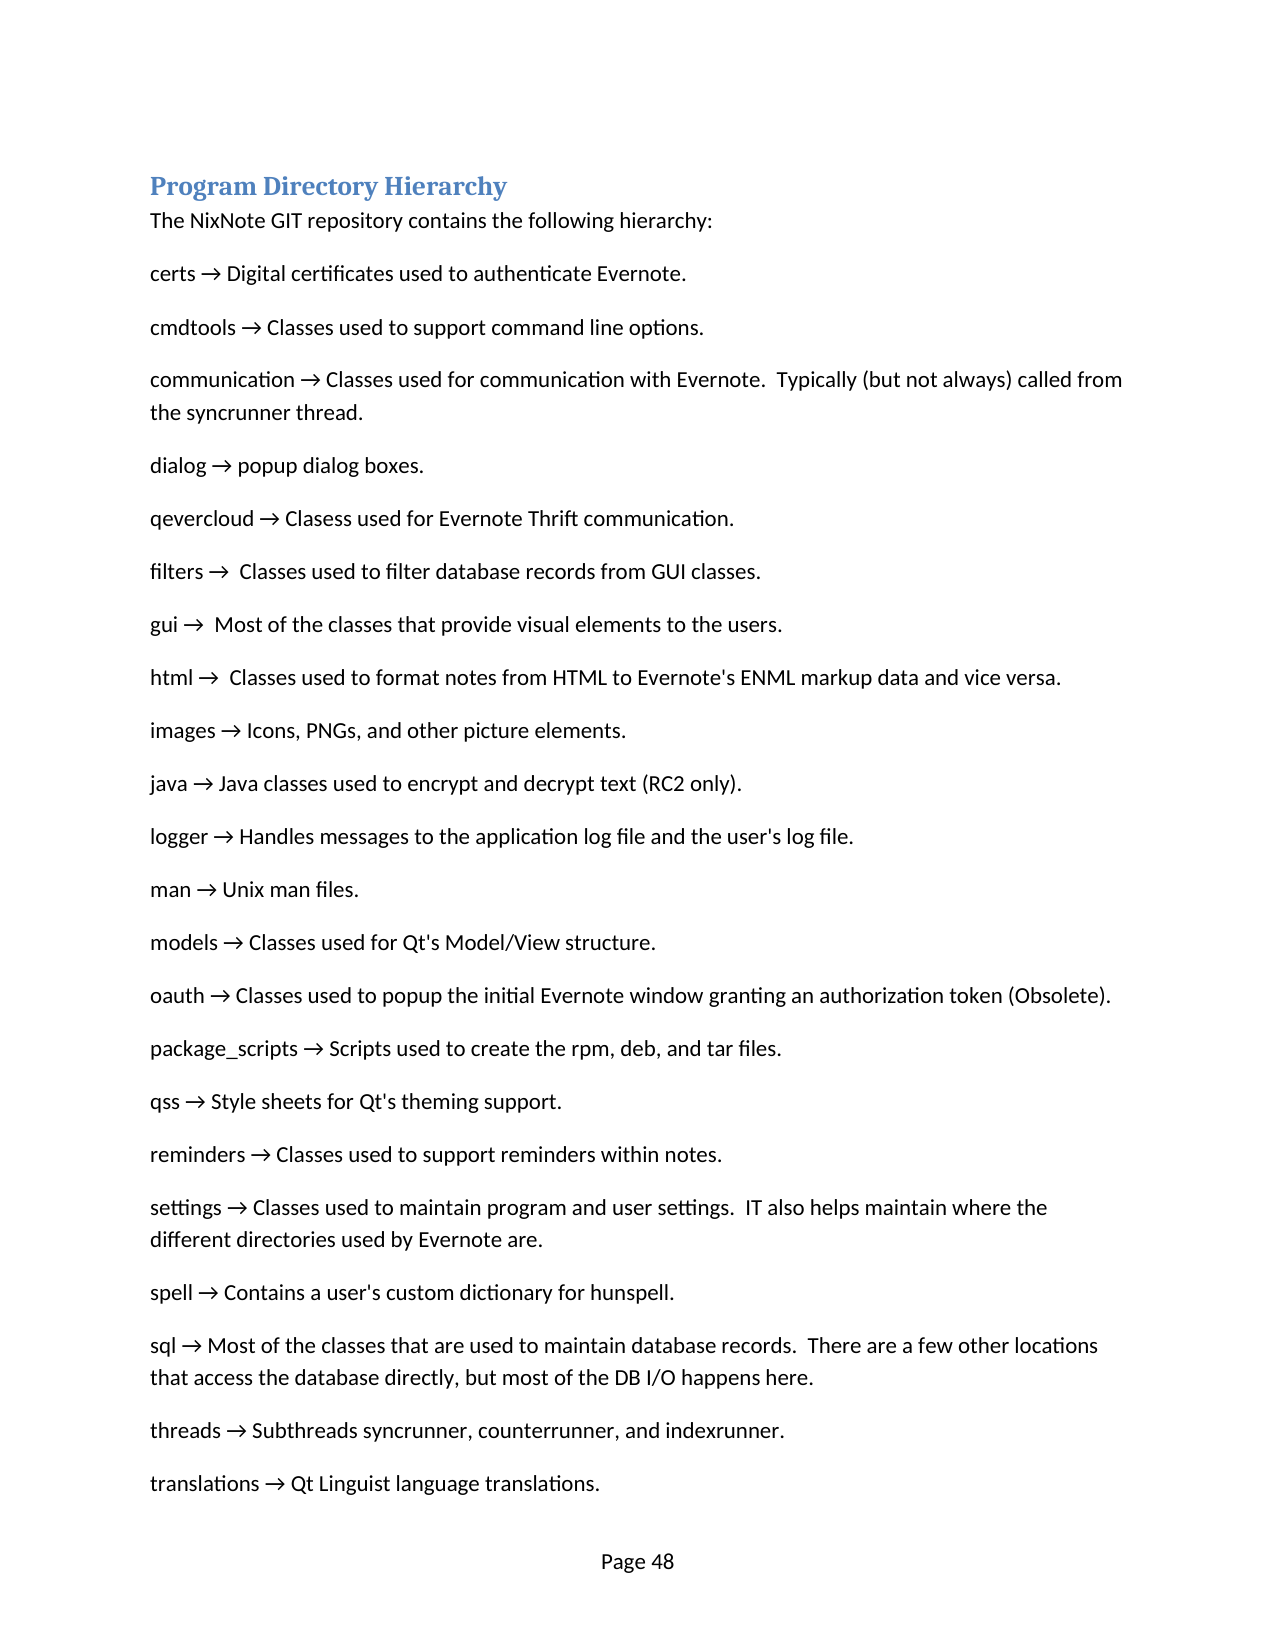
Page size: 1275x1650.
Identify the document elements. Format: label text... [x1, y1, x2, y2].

text man → Unix man files. [150, 875, 1125, 903]
text java → Java classes used to encrypt and decrypt text (RC2 only). [150, 769, 1125, 797]
text reminders → Classes used to support reminders within notes. [150, 1140, 1125, 1168]
text translations → Qt Linguist language translations. [150, 1469, 1125, 1498]
text sql → Most of the classes that are used to maintain database records. There are a few other locations that access the database directly, but most of the DB I/O happens here. [150, 1331, 1125, 1392]
text oauth → Classes used to popup the initial Evernote window granting an authorization token (Obsolete). [150, 981, 1125, 1009]
text The NixNote GIT repository contains the following hierarchy: [150, 207, 1125, 234]
text images → Icons, PNGs, and other picture elements. [150, 716, 1125, 744]
text settings → Classes used to maintain program and user settings. IT also helps maintain where the different directories used by Evernote are. [150, 1193, 1125, 1253]
text logger → Handles messages to the application log file and the user's log file. [150, 822, 1125, 850]
text package_scripts → Scripts used to create the rpm, deb, and tar files. [150, 1034, 1125, 1062]
text html → Classes used to format notes from HTML to Evernote's ENML markup data and vice versa. [150, 663, 1125, 691]
text gui → Most of the classes that provide visual elements to the users. [150, 610, 1125, 638]
text dialog → popup dialog boxes. [150, 451, 1125, 479]
text certs → Digital certificates used to authenticate Evernote. [150, 259, 1125, 288]
text qss → Style sheets for Qt's theming support. [150, 1087, 1125, 1115]
text cmdtools → Classes used to support command line options. [150, 313, 1125, 341]
text filters → Classes used to filter database records from GUI classes. [150, 557, 1125, 585]
text models → Classes used for Qt's Model/View structure. [150, 928, 1125, 956]
text qevercloud → Clasess used for Evernote Thrift communication. [150, 504, 1125, 532]
text threads → Subthreads syncrunner, counterrunner, and indexrunner. [150, 1417, 1125, 1444]
text spell → Contains a user's custom dictionary for hunspell. [150, 1278, 1125, 1306]
text communication → Classes used for communication with Evernote. Typically (but not always) called from the syncrunner thread. [150, 366, 1125, 426]
subtitle Program Directory Hierarchy [150, 171, 1125, 202]
